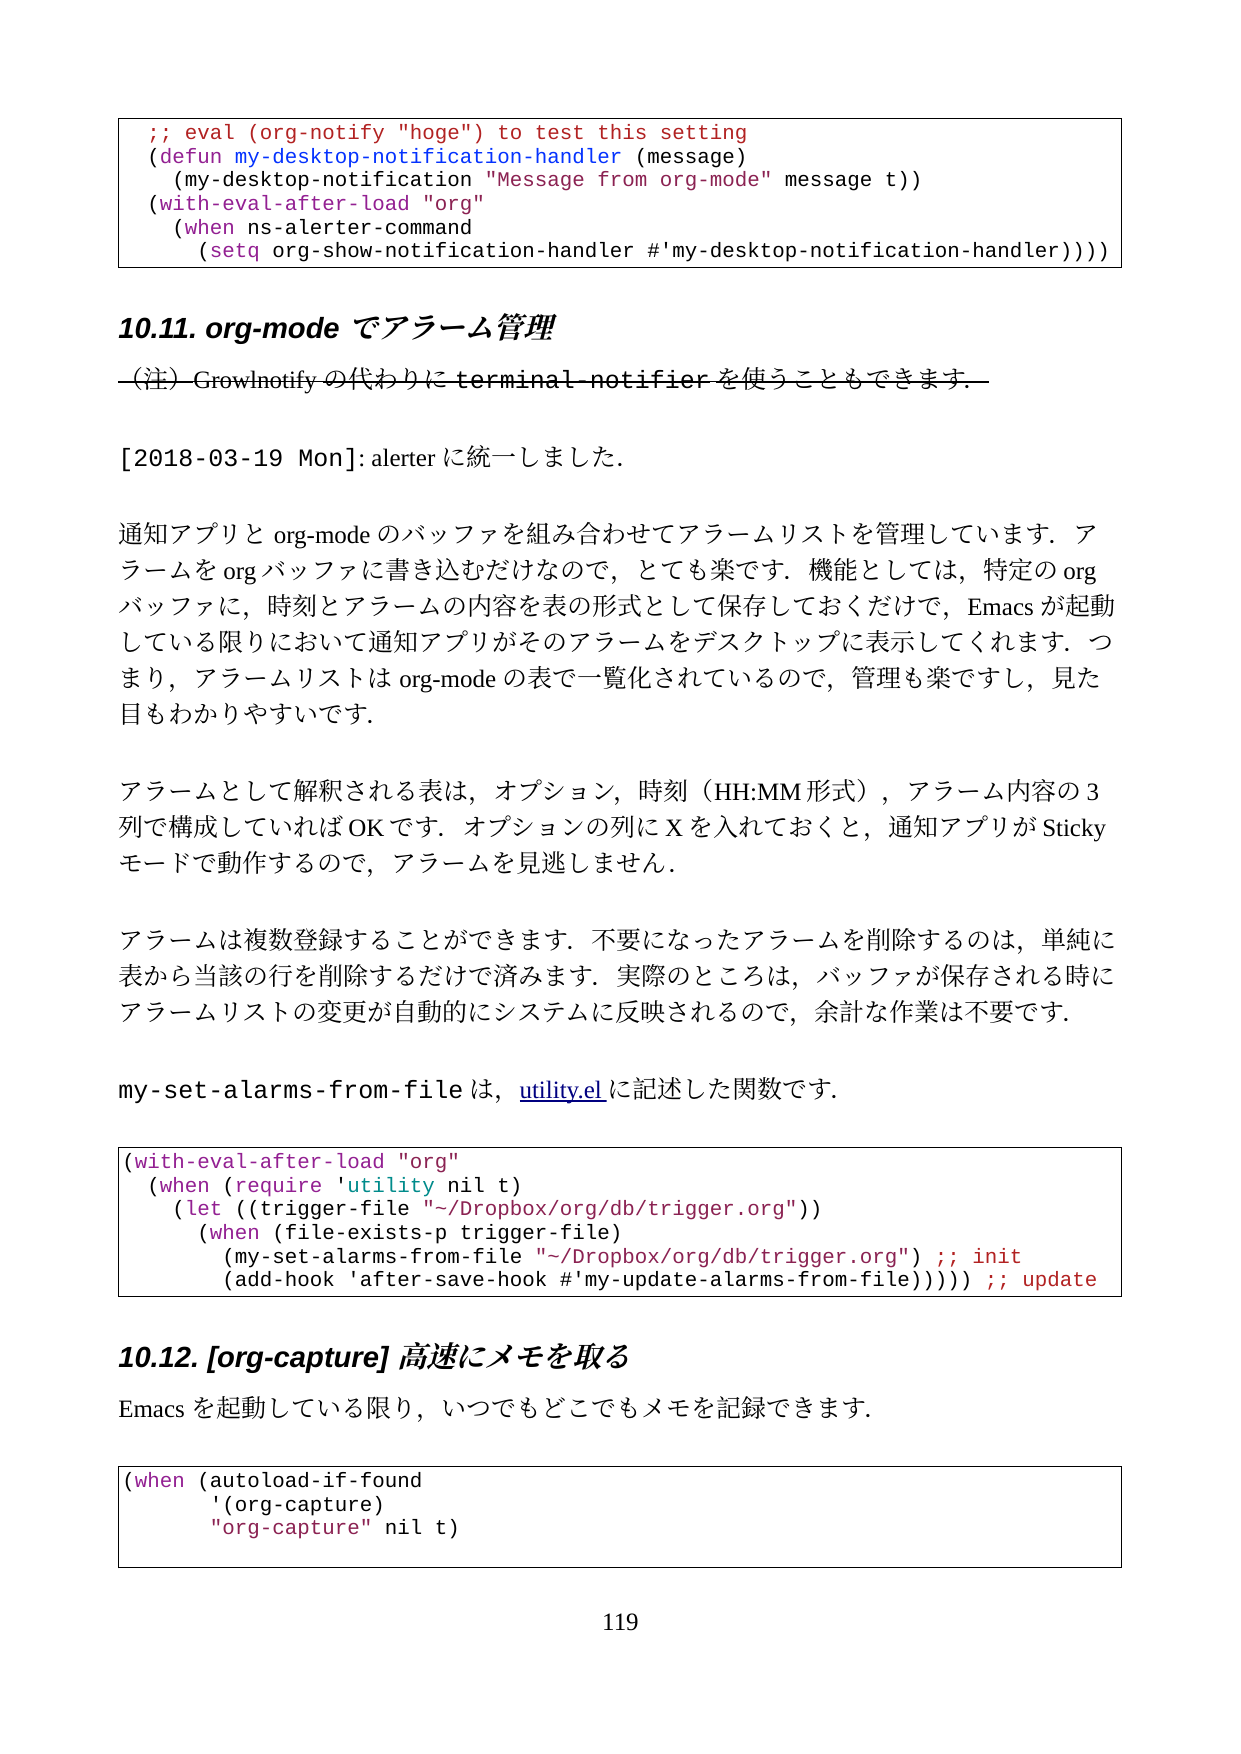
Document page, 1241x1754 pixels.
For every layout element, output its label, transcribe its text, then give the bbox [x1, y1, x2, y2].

subtitle [org-capture] 高速にメモを取る [118, 1334, 1122, 1376]
text [2018-03-19 Mon]: alerter に統一しました． [118, 437, 1122, 502]
text (defun my-desktop-notification-handler (message) [119, 142, 1121, 165]
text "org-capture" nil t) [119, 1513, 1121, 1537]
text (when (file-exists-p trigger-file) [119, 1218, 1121, 1242]
text (my-set-alarms-from-file "~/Dropbox/org/db/trigger.org") ;; init [119, 1242, 1121, 1265]
text (when (require 'utility nil t) [119, 1171, 1121, 1194]
text ;; eval (org-notify "hoge") to test this setting [119, 119, 1121, 142]
text 通知アプリと org-mode のバッファを組み合わせてアラームリストを管理しています．アラームをorgバッファに書き込むだけなので，とても楽です．機能としては，特定のorgバッファに，時刻とアラームの内容を表の形式として保存しておくだけで，Emacs が起動している限りにおいて通知アプリがそのアラームをデスクトップに表示してくれます．つまり，アラームリストは org-mode の表で一覧化されているので，管理も楽ですし，見た目もわかりやすいです． [118, 515, 1122, 759]
text (when (autoload-if-found [119, 1467, 1121, 1489]
text アラームは複数登録することができます．不要になったアラームを削除するのは，単純に表から当該の行を削除するだけで済みます．実際のところは，バッファが保存される時にアラームリストの変更が自動的にシステムに反映されるので，余計な作業は不要です． [118, 921, 1122, 1057]
text '(org-capture) [119, 1489, 1121, 1513]
text アラームとして解釈される表は，オプション，時刻（HH:MM形式），アラーム内容の3列で構成していればOKです．オプションの列にXを入れておくと，通知アプリがStickyモードで動作するので，アラームを見逃しません． [118, 772, 1122, 908]
text （注）Growlnotify の代わりに terminal-notifier を使うこともできます． [118, 360, 1122, 425]
subtitle org-mode でアラーム管理 [118, 305, 1122, 347]
text (let ((trigger-file "~/Dropbox/org/db/trigger.org")) [119, 1194, 1121, 1218]
text (my-desktop-notification "Message from org-mode" message t)) [119, 165, 1121, 189]
text (with-eval-after-load "org" [119, 1148, 1121, 1171]
text Emacs を起動している限り，いつでもどこでもメモを記録できます． [118, 1389, 1122, 1453]
text (add-hook 'after-save-hook #'my-update-alarms-from-file))))) ;; update [119, 1265, 1121, 1296]
text my-set-alarms-from-file は，utility.elに記述した関数です． [118, 1070, 1122, 1135]
text (with-eval-after-load "org" [119, 189, 1121, 213]
text (when ns-alerter-command [119, 213, 1121, 236]
text (setq org-show-notification-handler #'my-desktop-notification-handler)))) [119, 236, 1121, 267]
